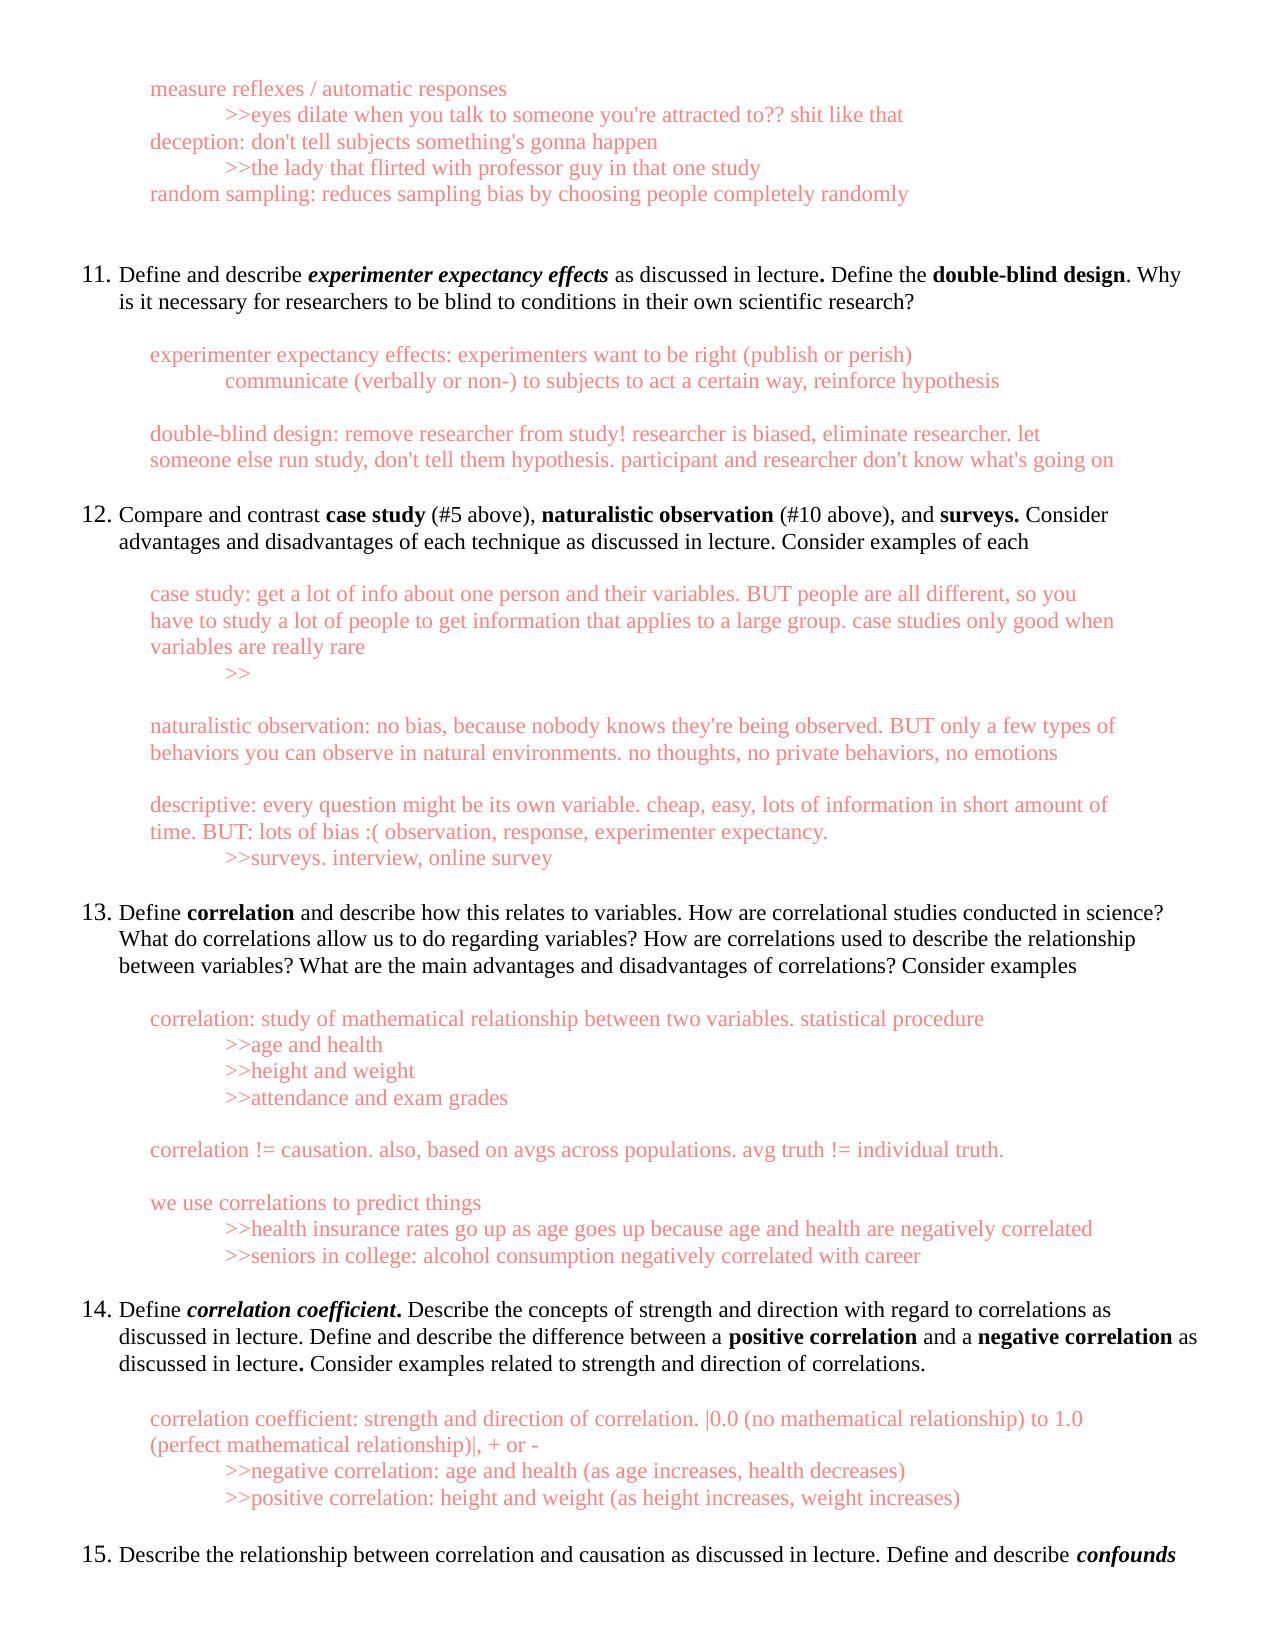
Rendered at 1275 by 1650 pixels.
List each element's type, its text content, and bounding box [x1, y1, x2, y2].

text >> [150, 659, 1125, 686]
text deception: don't tell subjects something's gonna happen [150, 128, 1125, 154]
text naturalistic observation: no bias, because nobody knows they're being observed. BUT only a few types of behaviors you can observe in natural environments. no thoughts, no private behaviors, no emotions [150, 712, 1125, 765]
text >>height and weight [150, 1057, 1125, 1084]
text case study: get a lot of info about one person and their variables. BUT people are all different, so you have to study a lot of people to get information that applies to a large group. case studies only good when variables are really rare [150, 581, 1125, 659]
text experimenter expectancy effects: experimenters want to be right (publish or perish) [150, 341, 1125, 367]
text measure reflexes / automatic responses [150, 75, 1125, 101]
text >>surveys. interview, online survey [150, 844, 1125, 870]
text correlation: study of mathematical relationship between two variables. statistical procedure [150, 1004, 1125, 1031]
text communicate (verbally or non-) to subjects to act a certain way, reinforce hypothesis [150, 367, 1125, 394]
text >>positive correlation: height and weight (as height increases, weight increases) [150, 1484, 1125, 1510]
list Describe the relationship between correlation and causation as discussed in lecture. Define and describe confounds [81, 1539, 1200, 1568]
text >>the lady that flirted with professor guy in that one study [150, 154, 1125, 180]
text >>attendance and exam grades [150, 1084, 1125, 1110]
text >>age and health [150, 1031, 1125, 1057]
text double-blind design: remove researcher from study! researcher is biased, eliminate researcher. let someone else run study, don't tell them hypothesis. participant and researcher don't know what's going on [150, 420, 1125, 473]
text correlation coefficient: strength and direction of correlation. |0.0 (no mathematical relationship) to 1.0 (perfect mathematical relationship)|, + or - [150, 1405, 1125, 1457]
list Define and describe experimenter expectancy effects as discussed in lecture. Define the double-blind design. Why is it necessary for researchers to be blind to conditions in their own scientific research? [81, 259, 1200, 314]
text >>seniors in college: alcohol consumption negatively correlated with career [150, 1242, 1125, 1268]
list Define correlation coefficient. Describe the concepts of strength and direction with regard to correlations as discussed in lecture. Define and describe the difference between a positive correlation and a negative correlation as discussed in lecture. Consider examples related to strength and direction of correlations. [81, 1294, 1200, 1376]
text correlation != causation. also, based on avgs across populations. avg truth != individual truth. [150, 1136, 1125, 1163]
list Define correlation and describe how this relates to variables. How are correlational studies conducted in science? What do correlations allow us to do regarding variables? How are correlations used to describe the relationship between variables? What are the main advantages and disadvantages of correlations? Consider examples [81, 897, 1200, 978]
text random sampling: reduces sampling bias by choosing people completely randomly [150, 180, 1125, 207]
text descriptive: every question might be its own variable. cheap, easy, lots of information in short amount of time. BUT: lots of bias :( observation, response, experimenter expectancy. [150, 791, 1125, 844]
text >>eyes dilate when you talk to someone you're attracted to?? shit like that [150, 101, 1125, 128]
list Compare and contrast case study (#5 above), naturalistic observation (#10 above), and surveys. Consider advantages and disadvantages of each technique as discussed in lecture. Consider examples of each [81, 499, 1200, 554]
text we use correlations to predict things [150, 1189, 1125, 1215]
text >>negative correlation: age and health (as age increases, health decreases) [150, 1457, 1125, 1484]
text >>health insurance rates go up as age goes up because age and health are negatively correlated [150, 1215, 1125, 1242]
